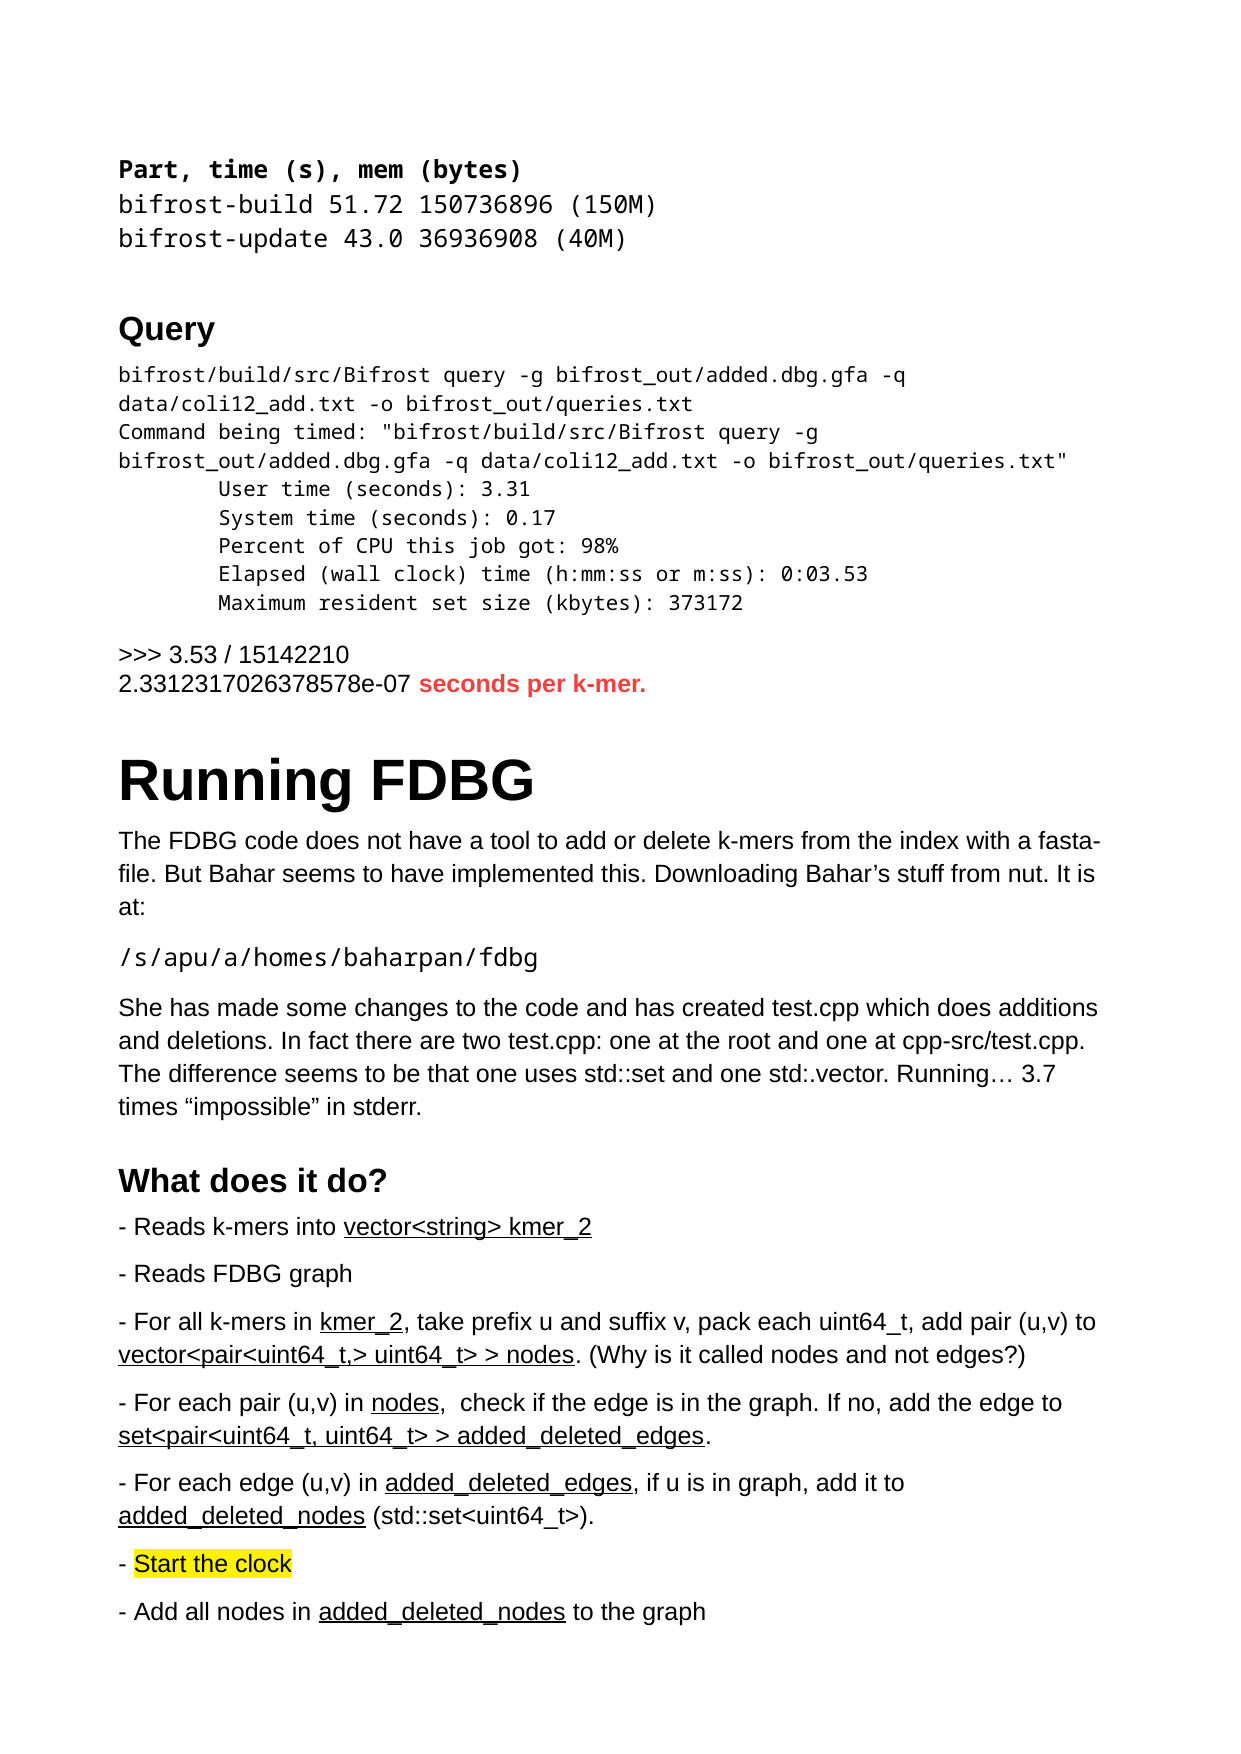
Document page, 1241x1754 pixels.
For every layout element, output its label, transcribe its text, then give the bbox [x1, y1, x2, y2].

text bifrost-update 43.0 36936908 (40M) [118, 220, 1122, 254]
title Running FDBG [118, 746, 1122, 813]
text She has made some changes to the code and has created test.cpp which does additions and deletions. In fact there are two test.cpp: one at the root and one at cpp-src/test.cpp. The difference seems to be that one uses std::set and one std:.vector. Running… 3.7 times “impossible” in stderr. [118, 993, 1122, 1121]
text Maximum resident set size (kbytes): 373172 [118, 588, 1122, 616]
subtitle Query [118, 309, 1122, 348]
text User time (seconds): 3.31 [118, 474, 1122, 503]
text - For each edge (u,v) in added_deleted_edges, if u is in graph, add it to added_deleted_nodes (std::set<uint64_t>). [118, 1468, 1122, 1530]
text 2.3312317026378578e-07 seconds per k-mer. [118, 669, 1122, 697]
text bifrost-build 51.72 150736896 (150M) [118, 186, 1122, 220]
text The FDBG code does not have a tool to add or delete k-mers from the index with a fasta-file. But Bahar seems to have implemented this. Downloading Bahar’s stuff from nut. It is at: [118, 826, 1122, 921]
text System time (seconds): 0.17 [118, 503, 1122, 531]
text Elapsed (wall clock) time (h:mm:ss or m:ss): 0:03.53 [118, 559, 1122, 588]
text bifrost/build/src/Bifrost query -g bifrost_out/added.dbg.gfa -q data/coli12_add.txt -o bifrost_out/queries.txt [118, 360, 1122, 417]
text - Reads k-mers into vector<string> kmer_2 [118, 1212, 1122, 1241]
text Part, time (s), mem (bytes) [118, 152, 1122, 186]
text - For all k-mers in kmer_2, take prefix u and suffix v, pack each uint64_t, add pair (u,v) to vector<pair<uint64_t,> uint64_t> > nodes. (Why is it called nodes and not edges?) [118, 1307, 1122, 1369]
text /s/apu/a/homes/baharpan/fdbg [118, 939, 1122, 973]
text - Reads FDBG graph [118, 1259, 1122, 1288]
text - Add all nodes in added_deleted_nodes to the graph [118, 1596, 1122, 1625]
subtitle What does it do? [118, 1161, 1122, 1199]
text - For each pair (u,v) in nodes, check if the edge is in the graph. If no, add the edge to set<pair<uint64_t, uint64_t> > added_deleted_edges. [118, 1388, 1122, 1449]
text Command being timed: "bifrost/build/src/Bifrost query -g bifrost_out/added.dbg.gfa -q data/coli12_add.txt -o bifrost_out/queries.txt" [118, 417, 1122, 474]
text Percent of CPU this job got: 98% [118, 531, 1122, 559]
text >>> 3.53 / 15142210 [118, 640, 1122, 669]
text - Start the clock [118, 1549, 1122, 1578]
